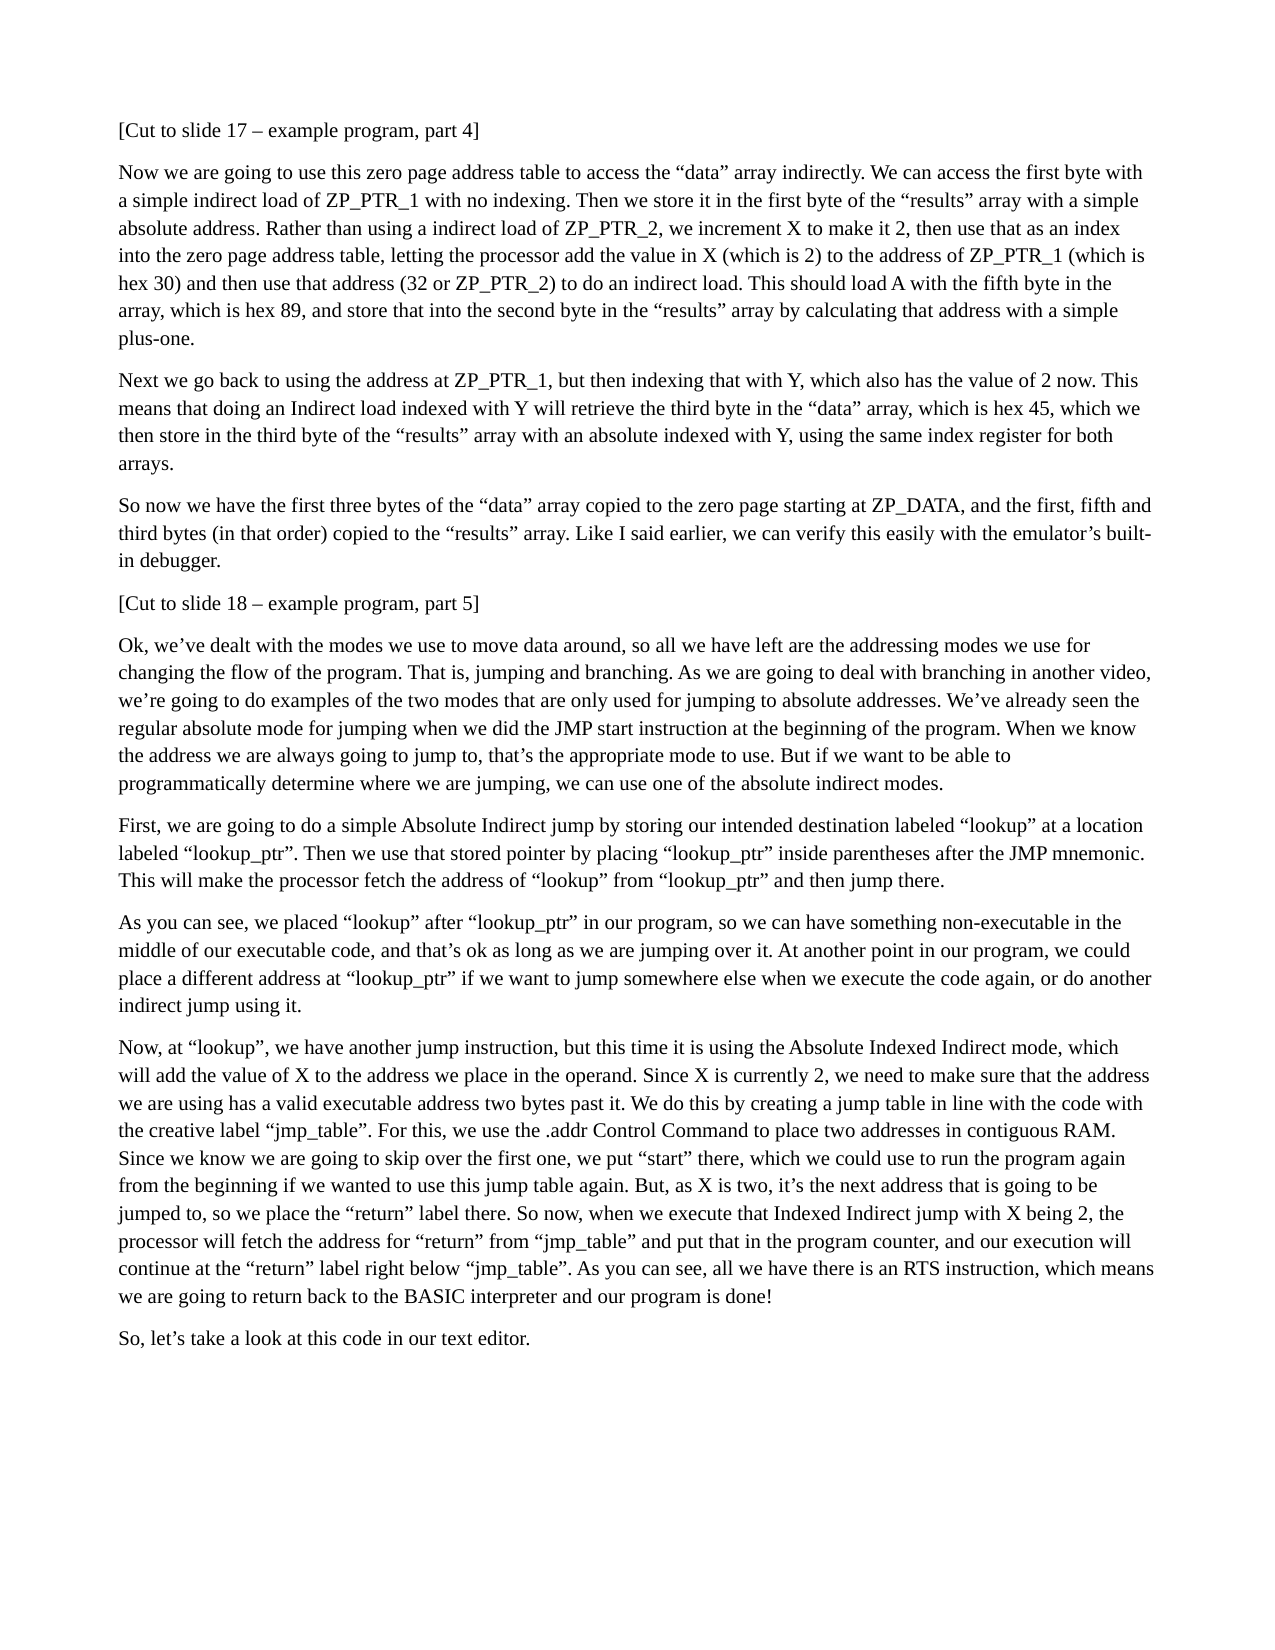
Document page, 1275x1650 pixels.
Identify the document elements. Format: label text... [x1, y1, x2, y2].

text So, let’s take a look at this code in our text editor. [118, 1326, 1157, 1350]
text [Cut to slide 17 – example program, part 4] [118, 118, 1157, 142]
text Now, at “lookup”, we have another jump instruction, but this time it is using the Absolute Indexed Indirect mode, which will add the value of X to the address we place in the operand. Since X is currently 2, we need to make sure that the address we are using has a valid executable address two bytes past it. We do this by creating a jump table in line with the code with the creative label “jmp_table”. For this, we use the .addr Control Command to place two addresses in contiguous RAM. Since we know we are going to skip over the first one, we put “start” there, which we could use to run the program again from the beginning if we wanted to use this jump table again. But, as X is two, it’s the next address that is going to be jumped to, so we place the “return” label there. So now, when we execute that Indexed Indirect jump with X being 2, the processor will fetch the address for “return” from “jmp_table” and put that in the program counter, and our execution will continue at the “return” label right below “jmp_table”. As you can see, all we have there is an RTS instruction, which means we are going to return back to the BASIC interpreter and our program is done! [118, 1035, 1157, 1308]
text Now we are going to use this zero page address table to access the “data” array indirectly. We can access the first byte with a simple indirect load of ZP_PTR_1 with no indexing. Then we store it in the first byte of the “results” array with a simple absolute address. Rather than using a indirect load of ZP_PTR_2, we increment X to make it 2, then use that as an index into the zero page address table, letting the processor add the value in X (which is 2) to the address of ZP_PTR_1 (which is hex 30) and then use that address (32 or ZP_PTR_2) to do an indirect load. This should load A with the fifth byte in the array, which is hex 89, and store that into the second byte in the “results” array by calculating that address with a simple plus-one. [118, 160, 1157, 350]
text So now we have the first three bytes of the “data” array copied to the zero page starting at ZP_DATA, and the first, fifth and third bytes (in that order) copied to the “results” array. Like I said earlier, we can verify this easily with the emulator’s built-in debugger. [118, 493, 1157, 572]
text [Cut to slide 18 – example program, part 5] [118, 591, 1157, 614]
text Next we go back to using the address at ZP_PTR_1, but then indexing that with Y, which also has the value of 2 now. This means that doing an Indirect load indexed with Y will retrieve the third byte in the “data” array, which is hex 45, which we then store in the third byte of the “results” array with an absolute indexed with Y, using the same index register for both arrays. [118, 368, 1157, 475]
text As you can see, we placed “lookup” after “lookup_ptr” in our program, so we can have something non-executable in the middle of our executable code, and that’s ok as long as we are jumping over it. At another point in our program, we could place a different address at “lookup_ptr” if we want to jump somewhere else when we execute the code again, or do another indirect jump using it. [118, 910, 1157, 1017]
text First, we are going to do a simple Absolute Indirect jump by storing our intended destination labeled “lookup” at a location labeled “lookup_ptr”. Then we use that stored pointer by placing “lookup_ptr” inside parentheses after the JMP mnemonic. This will make the processor fetch the address of “lookup” from “lookup_ptr” and then jump there. [118, 813, 1157, 892]
text Ok, we’ve dealt with the modes we use to move data around, so all we have left are the addressing modes we use for changing the flow of the program. That is, jumping and branching. As we are going to deal with branching in another video, we’re going to do examples of the two modes that are only used for jumping to absolute addresses. We’ve already seen the regular absolute mode for jumping when we did the JMP start instruction at the beginning of the program. When we know the address we are always going to jump to, that’s the appropriate mode to use. But if we want to be able to programmatically determine where we are jumping, we can use one of the absolute indirect modes. [118, 633, 1157, 795]
